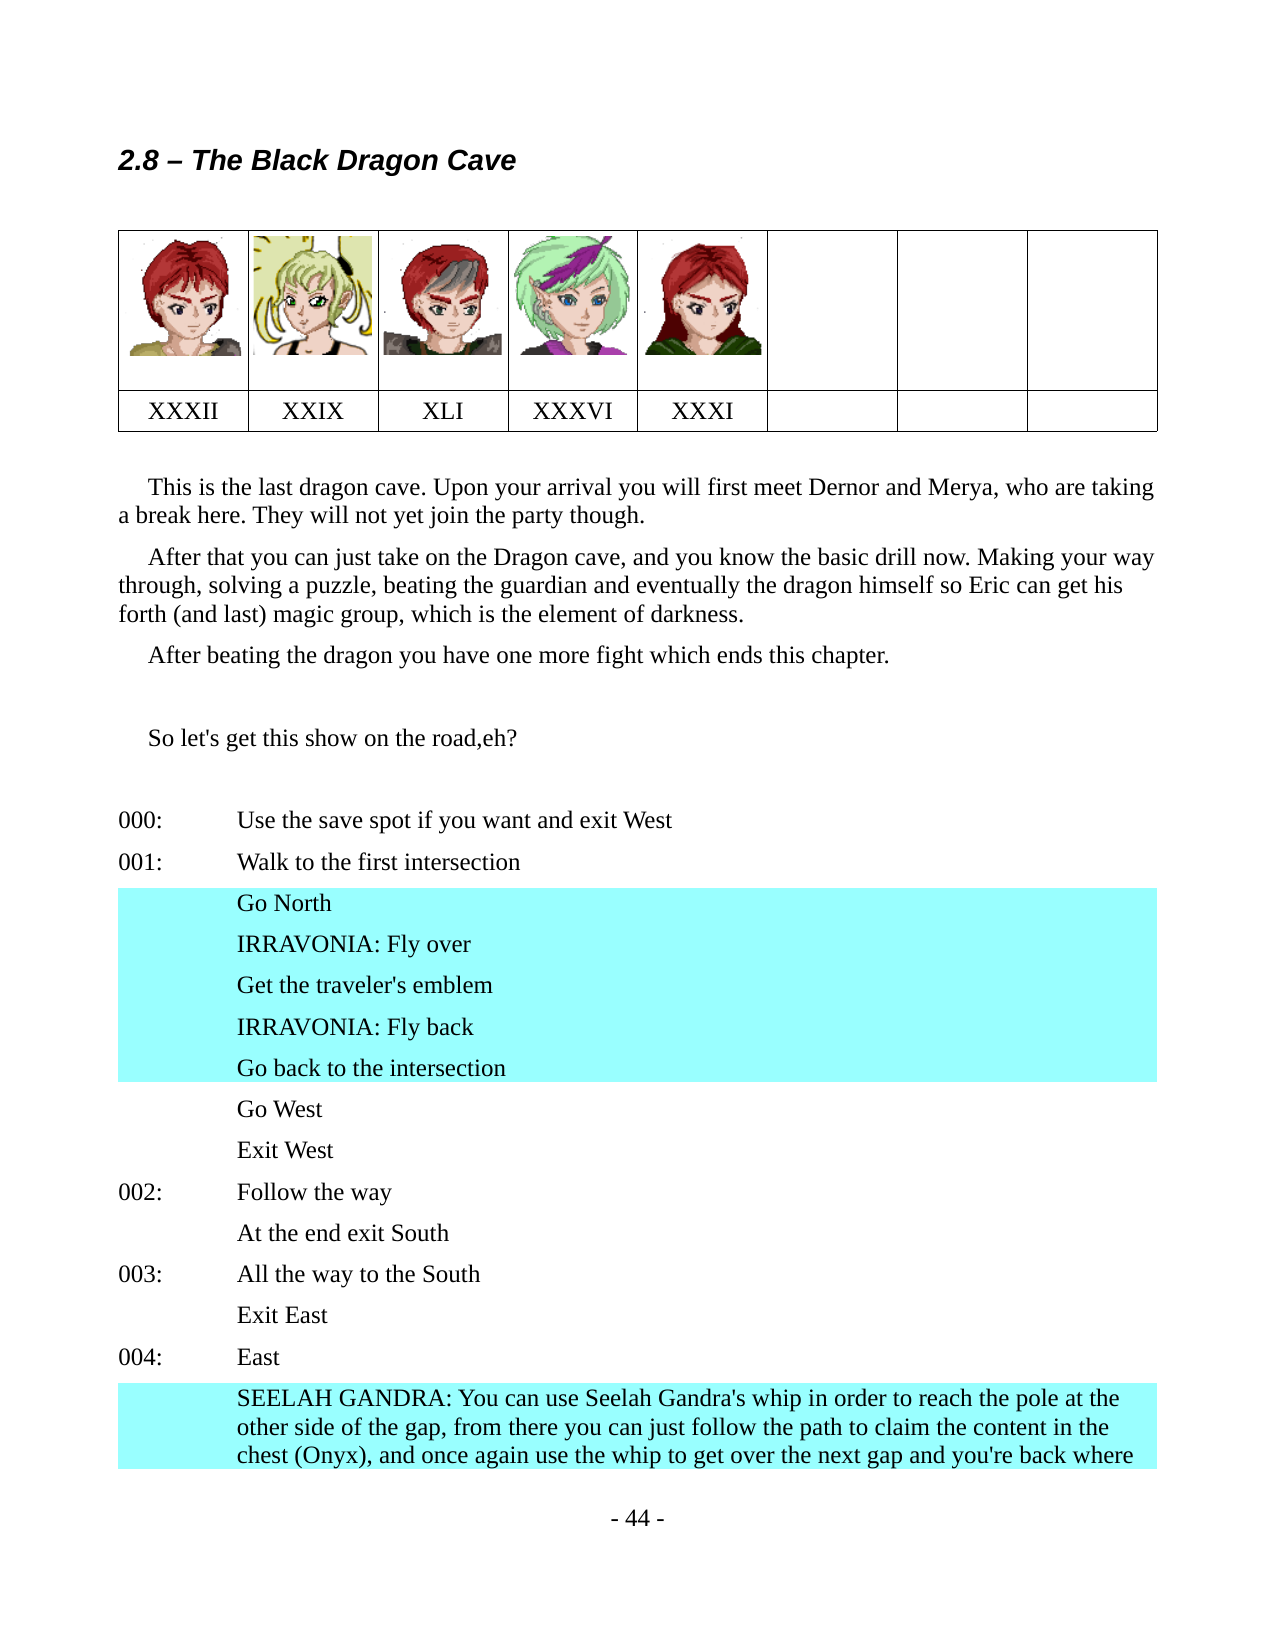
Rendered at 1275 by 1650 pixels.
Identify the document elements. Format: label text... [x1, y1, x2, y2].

table_header [249, 355, 378, 390]
text IRRAVONIA: Fly over [118, 929, 1157, 958]
table_cell XXIX [249, 391, 378, 431]
picture [643, 236, 762, 355]
text After that you can just take on the Dragon cave, and you know the basic drill now. Making your way through, solving a puzzle, beating the guardian and eventually the dragon himself so Eric can get his forth (and last) magic group, which is the element of darkness. [118, 542, 1157, 628]
text 001: Walk to the first intersection [118, 847, 1157, 876]
table_header [379, 231, 508, 354]
text Go back to the intersection [118, 1053, 1157, 1082]
table_cell XXXVI [509, 391, 637, 431]
table_cell [768, 391, 897, 431]
text Exit West [118, 1136, 1157, 1164]
text This is the last dragon cave. Upon your arrival you will first meet Dernor and Merya, who are taking a break here. They will not yet join the party though. [118, 472, 1157, 529]
text SEELAH GANDRA: You can use Seelah Gandra's whip in order to reach the pole at the other side of the gap, from there you can just follow the path to claim the content in the chest (Onyx), and once again use the whip to get over the next gap and you're back where [118, 1383, 1157, 1469]
text IRRAVONIA: Fly back [118, 1012, 1157, 1041]
table_header [898, 231, 1027, 390]
subtitle 2.8 – The Black Dragon Cave [118, 143, 1157, 177]
table_cell [1028, 391, 1157, 431]
picture [253, 236, 372, 355]
table_header [379, 355, 508, 390]
text 003: All the way to the South [118, 1259, 1157, 1288]
text 000: Use the save spot if you want and exit West [118, 806, 1157, 834]
text 002: Follow the way [118, 1177, 1157, 1206]
text Get the traveler's emblem [118, 971, 1157, 999]
text After beating the dragon you have one more fight which ends this chapter. [118, 641, 1157, 669]
table_cell [898, 391, 1027, 431]
table_header [509, 231, 637, 354]
table_header [1028, 231, 1157, 390]
text So let's get this show on the road,eh? [118, 723, 1157, 752]
picture [383, 236, 502, 355]
table_cell XXXI [638, 391, 767, 431]
table_header [509, 355, 637, 390]
picture [124, 236, 242, 356]
text Exit East [118, 1301, 1157, 1329]
table_cell XLI [379, 391, 508, 431]
table_header [638, 231, 767, 390]
text At the end exit South [118, 1218, 1157, 1247]
picture [513, 236, 632, 355]
text Go West [118, 1094, 1157, 1123]
table_header [249, 231, 378, 354]
text Go North [118, 888, 1157, 917]
table_header [119, 231, 248, 390]
table_cell XXXII [119, 391, 248, 431]
text 004: East [118, 1342, 1157, 1371]
table_header [768, 231, 897, 390]
